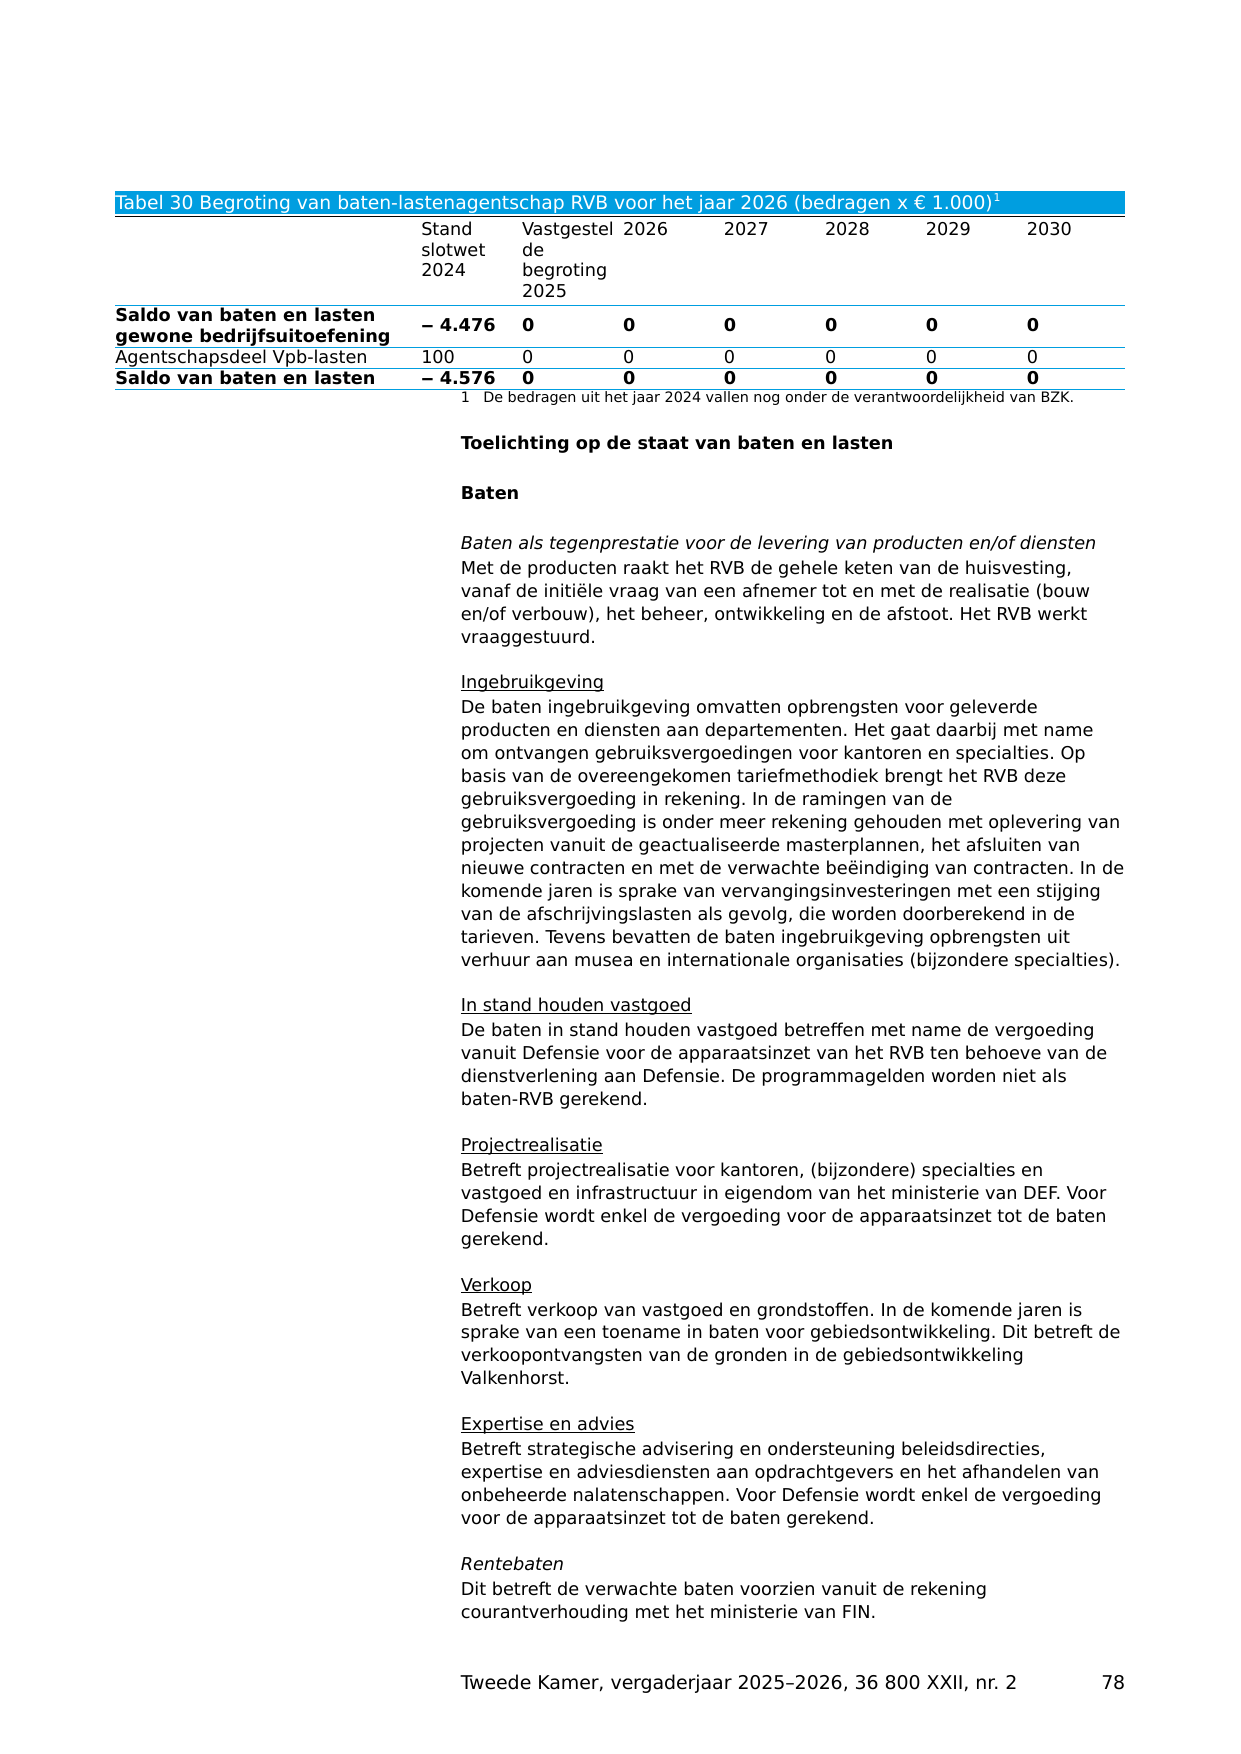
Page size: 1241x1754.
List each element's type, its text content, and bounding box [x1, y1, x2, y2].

table_cell 0 [620, 306, 721, 346]
text Expertise en advies [461, 1412, 1125, 1435]
text Dit betreft de verwachte baten voorzien vanuit de rekening courantverhouding met het ministerie van FIN. [461, 1577, 1125, 1623]
table_cell 0 [721, 369, 822, 389]
text Toelichting op de staat van baten en lasten [461, 431, 1125, 454]
table_cell 0 [923, 369, 1024, 389]
table_cell 2028 [822, 217, 923, 304]
table_cell Saldo van baten en lasten [115, 369, 418, 389]
table_cell 0 [1024, 306, 1125, 346]
text De baten in stand houden vastgoed betreffen met name de vergoeding vanuit Defensie voor de apparaatsinzet van het RVB ten behoeve van de dienstverlening aan Defensie. De programmagelden worden niet als baten-RVB gerekend. [461, 1018, 1125, 1110]
table_cell 0 [721, 348, 822, 367]
text Baten als tegenprestatie voor de levering van producten en/of diensten [461, 531, 1125, 554]
table_cell ‒ 4.576 [418, 369, 519, 389]
table_cell 0 [923, 306, 1024, 346]
table_cell 0 [620, 369, 721, 389]
table_cell 0 [1024, 348, 1125, 367]
table_cell 0 [822, 306, 923, 346]
text Betreft projectrealisatie voor kantoren, (bijzondere) specialties en vastgoed en infrastructuur in eigendom van het ministerie van DEF. Voor Defensie wordt enkel de vergoeding voor de apparaatsinzet tot de baten gerekend. [461, 1158, 1125, 1250]
table_cell 0 [822, 369, 923, 389]
table_cell 2030 [1024, 217, 1125, 304]
text Betreft verkoop van vastgoed en grondstoffen. In de komende jaren is sprake van een toename in baten voor gebiedsontwikkeling. Dit betreft de verkoopontvangsten van de gronden in de gebiedsontwikkeling Valkenhorst. [461, 1298, 1125, 1389]
table_cell 0 [519, 306, 620, 346]
list De bedragen uit het jaar 2024 vallen nog onder de verantwoordelijkheid van BZK. [461, 390, 1125, 406]
table_cell Vastgestelde begroting 2025 [519, 217, 620, 304]
text De baten ingebruikgeving omvatten opbrengsten voor geleverde producten en diensten aan departementen. Het gaat daarbij met name om ontvangen gebruiksvergoedingen voor kantoren en specialties. Op basis van de overeengekomen tariefmethodiek brengt het RVB deze gebruiksvergoeding in rekening. In de ramingen van de gebruiksvergoeding is onder meer rekening gehouden met oplevering van projecten vanuit de geactualiseerde masterplannen, het afsluiten van nieuwe contracten en met de verwachte beëindiging van contracten. In de komende jaren is sprake van vervangingsinvesteringen met een stijging van de afschrijvingslasten als gevolg, die worden doorberekend in de tarieven. Tevens bevatten de baten ingebruikgeving opbrengsten uit verhuur aan musea en internationale organisaties (bijzondere specialties). [461, 696, 1125, 971]
table_cell Agentschapsdeel Vpb-lasten [115, 348, 418, 367]
table_cell 0 [721, 306, 822, 346]
table_cell 0 [519, 348, 620, 367]
table_cell 2029 [923, 217, 1024, 304]
table_cell ‒ 4.476 [418, 306, 519, 346]
table_cell 100 [418, 348, 519, 367]
table_cell 2026 [620, 217, 721, 304]
text Ingebruikgeving [461, 671, 1125, 693]
table_cell 0 [620, 348, 721, 367]
text Projectrealisatie [461, 1133, 1125, 1156]
text Baten [461, 481, 1125, 504]
table_cell 2027 [721, 217, 822, 304]
table_cell [115, 217, 418, 304]
table_cell 0 [923, 348, 1024, 367]
text In stand houden vastgoed [461, 993, 1125, 1016]
table_cell 0 [1024, 369, 1125, 389]
table_cell 0 [822, 348, 923, 367]
text Betreft strategische advisering en ondersteuning beleidsdirecties, expertise en adviesdiensten aan opdrachtgevers en het afhandelen van onbeheerde nalatenschappen. Voor Defensie wordt enkel de vergoeding voor de apparaatsinzet tot de baten gerekend. [461, 1437, 1125, 1529]
text Verkoop [461, 1273, 1125, 1296]
text Rentebaten [461, 1552, 1125, 1575]
text Met de producten raakt het RVB de gehele keten van de huisvesting, vanaf de initiële vraag van een afnemer tot en met de realisatie (bouw en/of verbouw), het beheer, ontwikkeling en de afstoot. Het RVB werkt vraaggestuurd. [461, 556, 1125, 648]
table_cell Stand slotwet 2024 [418, 217, 519, 304]
table_cell Saldo van baten en lasten gewone bedrijfsuitoefening [115, 306, 418, 346]
table_cell 0 [519, 369, 620, 389]
